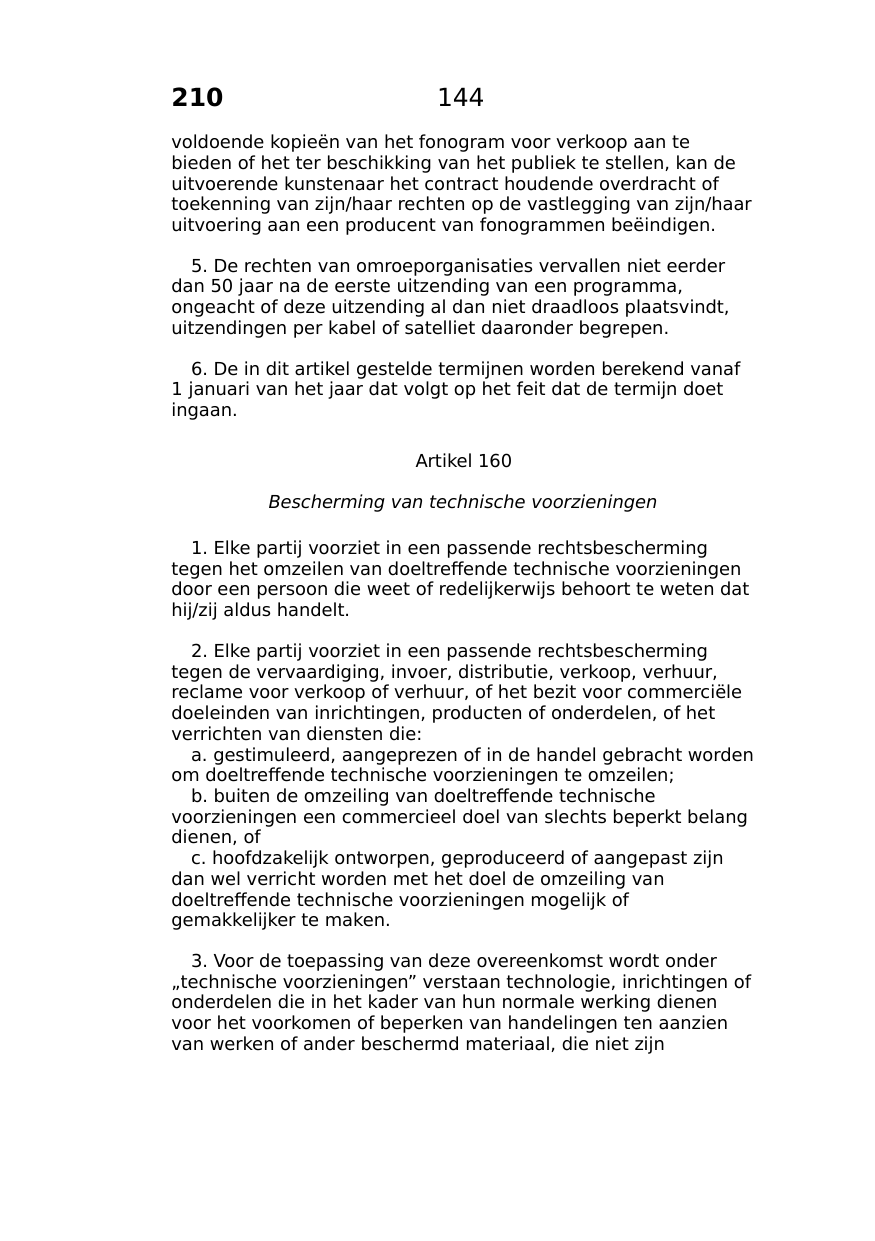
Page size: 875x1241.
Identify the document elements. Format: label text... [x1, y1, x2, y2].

text b. buiten de omzeiling van doeltreffende technische voorzieningen een commercieel doel van slechts beperkt belang dienen, of [171, 786, 756, 848]
text 1. Elke partij voorziet in een passende rechtsbescherming tegen het omzeilen van doeltreffende technische voorzieningen door een persoon die weet of redelijkerwijs behoort te weten dat hij/zij aldus handelt. [171, 538, 756, 621]
text 2. Elke partij voorziet in een passende rechtsbescherming tegen de vervaardiging, invoer, distributie, verkoop, verhuur, reclame voor verkoop of verhuur, of het bezit voor commerciële doeleinden van inrichtingen, producten of onderdelen, of het verrichten van diensten die: [171, 641, 756, 744]
text 6. De in dit artikel gestelde termijnen worden berekend vanaf 1 januari van het jaar dat volgt op het feit dat de termijn doet ingaan. [171, 358, 756, 421]
text 5. De rechten van omroeporganisaties vervallen niet eerder dan 50 jaar na de eerste uitzending van een programma, ongeacht of deze uitzending al dan niet draadloos plaatsvindt, uitzendingen per kabel of satelliet daaronder begrepen. [171, 256, 756, 338]
subtitle Artikel 160 Bescherming van technische voorzieningen [171, 451, 756, 513]
text c. hoofdzakelijk ontworpen, geproduceerd of aangepast zijn dan wel verricht worden met het doel de omzeiling van doeltreffende technische voorzieningen mogelijk of gemakkelijker te maken. [171, 848, 756, 931]
text 3. Voor de toepassing van deze overeenkomst wordt onder „technische voorzieningen” verstaan technologie, inrichtingen of onderdelen die in het kader van hun normale werking dienen voor het voorkomen of beperken van handelingen ten aanzien van werken of ander beschermd materiaal, die niet zijn [171, 951, 756, 1054]
text a. gestimuleerd, aangeprezen of in de handel gebracht worden om doeltreffende technische voorzieningen te omzeilen; [171, 744, 756, 786]
text voldoende kopieën van het fonogram voor verkoop aan te bieden of het ter beschikking van het publiek te stellen, kan de uitvoerende kunstenaar het contract houdende overdracht of toekenning van zijn/haar rechten op de vastlegging van zijn/haar uitvoering aan een producent van fonogrammen beëindigen. [171, 132, 756, 236]
